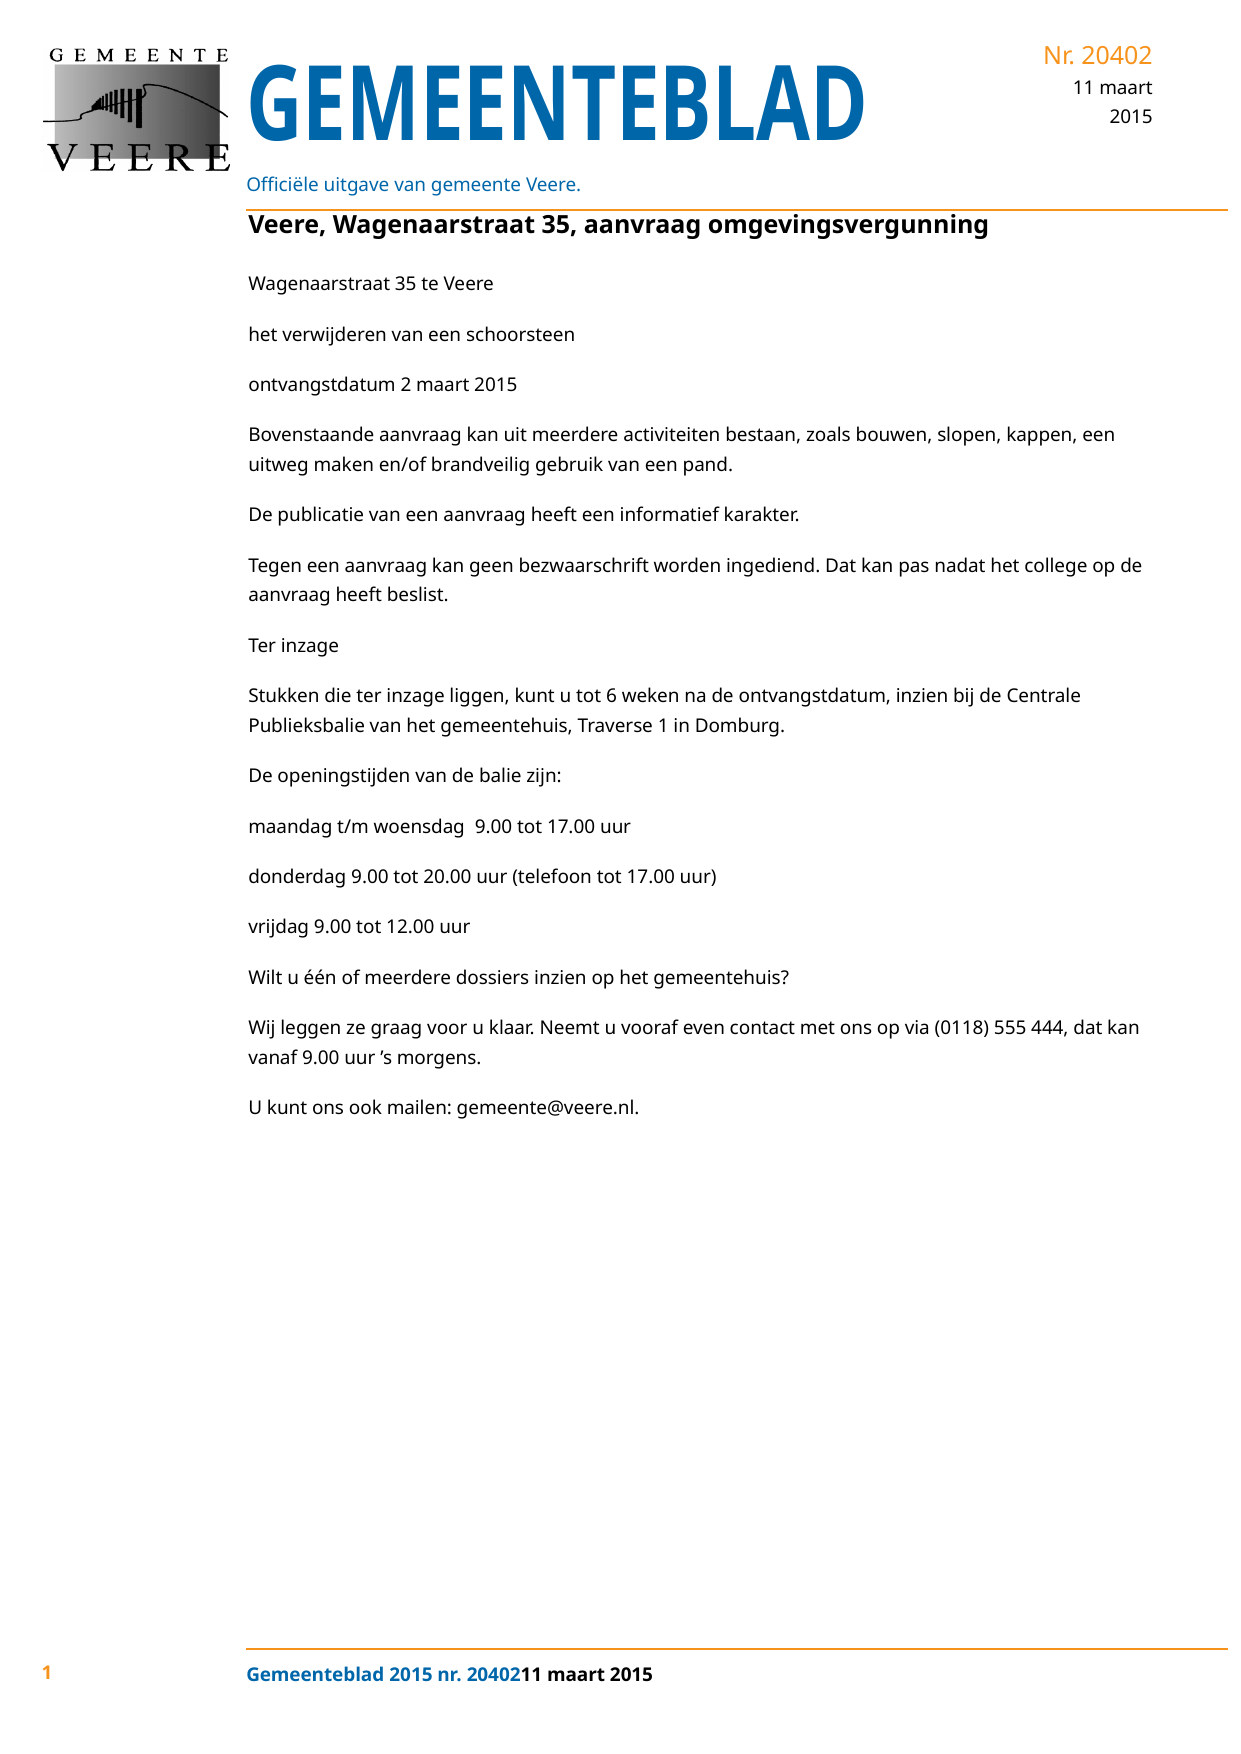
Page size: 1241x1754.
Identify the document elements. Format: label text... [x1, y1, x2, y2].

text Wij leggen ze graag voor u klaar. Neemt u vooraf even contact met ons op via (0118) 555 444, dat kan vanaf 9.00 uur ’s morgens. [248, 1014, 1152, 1070]
text Veere, Wagenaarstraat 35, aanvraag omgevingsvergunning [248, 211, 1152, 241]
text donderdag 9.00 tot 20.00 uur (telefoon tot 17.00 uur) [248, 863, 1152, 889]
text Wilt u één of meerdere dossiers inzien op het gemeentehuis? [248, 964, 1152, 990]
text het verwijderen van een schoorsteen [248, 321, 1152, 346]
text De openingstijden van de balie zijn: [248, 762, 1152, 788]
text Bovenstaande aanvraag kan uit meerdere activiteiten bestaan, zoals bouwen, slopen, kappen, een uitweg maken en/of brandveilig gebruik van een pand. [248, 422, 1152, 477]
text vrijdag 9.00 tot 12.00 uur [248, 914, 1152, 939]
picture [41, 47, 231, 172]
text Stukken die ter inzage liggen, kunt u tot 6 weken na de ontvangstdatum, inzien bij de Centrale Publieksbalie van het gemeentehuis, Traverse 1 in Domburg. [248, 682, 1152, 738]
text U kunt ons ook mailen: gemeente@veere.nl. [248, 1094, 1152, 1120]
text De publicatie van een aanvraag heeft een informatief karakter. [248, 502, 1152, 527]
text Ter inzage [248, 632, 1152, 658]
text ontvangstdatum 2 maart 2015 [248, 371, 1152, 397]
text Wagenaarstraat 35 te Veere [248, 270, 1152, 296]
text maandag t/m woensdag 9.00 tot 17.00 uur [248, 813, 1152, 838]
text Tegen een aanvraag kan geen bezwaarschrift worden ingediend. Dat kan pas nadat het college op de aanvraag heeft beslist. [248, 552, 1152, 607]
